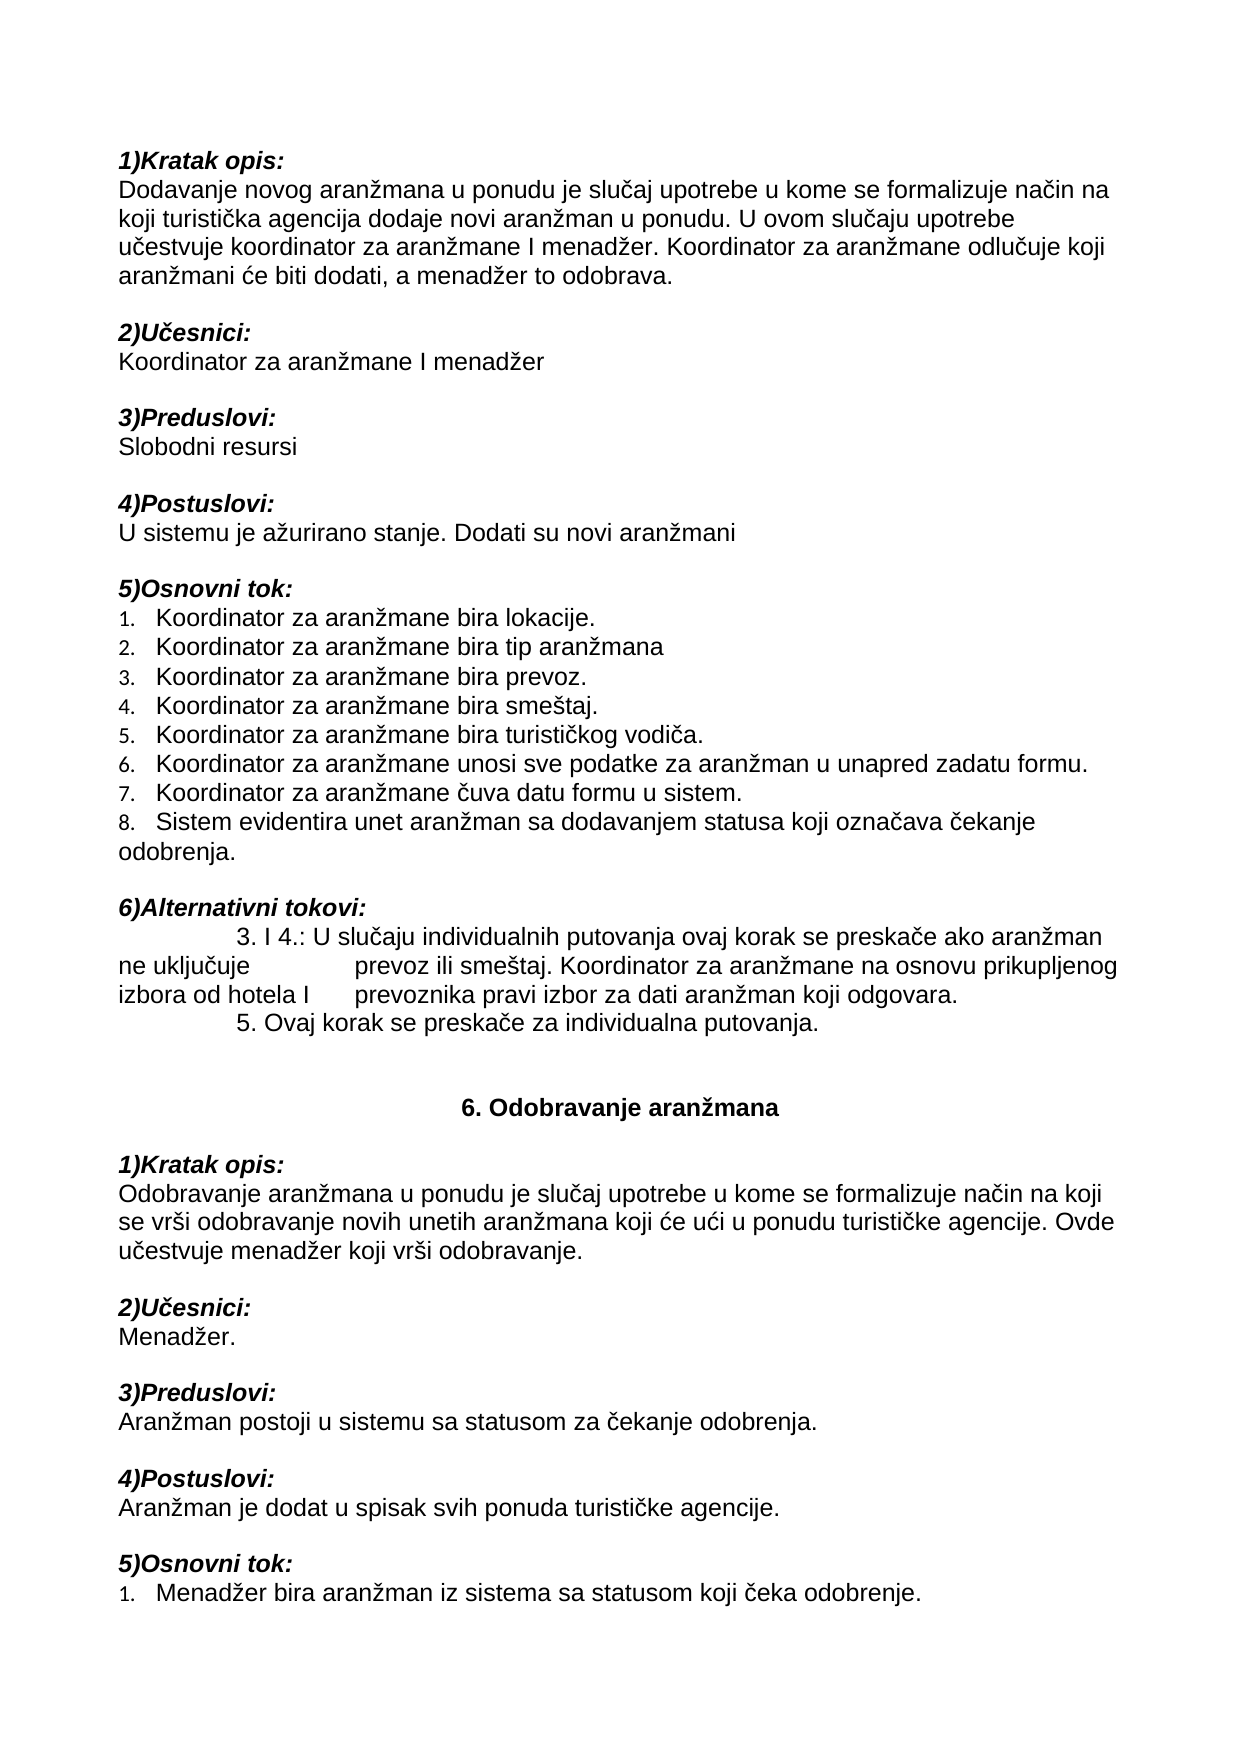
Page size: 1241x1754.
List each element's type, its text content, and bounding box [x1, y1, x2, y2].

list Koordinator za aranžmane bira smeštaj. [81, 691, 1122, 720]
text 5)Osnovni tok: [118, 1549, 1122, 1578]
text 3. I 4.: U slučaju individualnih putovanja ovaj korak se preskače ako aranžman ne uključuje prevoz ili smeštaj. Koordinator za aranžmane na osnovu prikupljenog izbora od hotela I prevoznika pravi izbor za dati aranžman koji odgovara. [118, 922, 1122, 1008]
text Dodavanje novog aranžmana u ponudu je slučaj upotrebe u kome se formalizuje način na koji turistička agencija dodaje novi aranžman u ponudu. U ovom slučaju upotrebe učestvuje koordinator za aranžmane I menadžer. Koordinator za aranžmane odlučuje koji aranžmani će biti dodati, a menadžer to odobrava. [118, 175, 1122, 290]
text Aranžman postoji u sistemu sa statusom za čekanje odobrenja. [118, 1407, 1122, 1436]
list Koordinator za aranžmane bira turističkog vodiča. [81, 720, 1122, 749]
text 5)Osnovni tok: [118, 574, 1122, 603]
text 1)Kratak opis: [118, 146, 1122, 175]
text 1)Kratak opis: [118, 1150, 1122, 1179]
text 4)Postuslovi: [118, 1464, 1122, 1493]
list Koordinator za aranžmane unosi sve podatke za aranžman u unapred zadatu formu. [81, 749, 1122, 778]
text Menadžer. [118, 1322, 1122, 1350]
text Slobodni resursi [118, 432, 1122, 461]
text 4)Postuslovi: [118, 489, 1122, 518]
text Odobravanje aranžmana u ponudu je slučaj upotrebe u kome se formalizuje način na koji se vrši odobravanje novih unetih aranžmana koji će ući u ponudu turističke agencije. Ovde učestvuje menadžer koji vrši odobravanje. [118, 1179, 1122, 1265]
text 2)Učesnici: [118, 318, 1122, 347]
list Koordinator za aranžmane čuva datu formu u sistem. [81, 778, 1122, 807]
text U sistemu je ažurirano stanje. Dodati su novi aranžmani [118, 518, 1122, 546]
text 3)Preduslovi: [118, 1378, 1122, 1407]
text 6)Alternativni tokovi: [118, 893, 1122, 922]
list Koordinator za aranžmane bira lokacije. [81, 603, 1122, 632]
text 2)Učesnici: [118, 1293, 1122, 1322]
text Koordinator za aranžmane I menadžer [118, 347, 1122, 375]
text 3)Preduslovi: [118, 403, 1122, 432]
text 5. Ovaj korak se preskače za individualna putovanja. [118, 1008, 1122, 1037]
list Koordinator za aranžmane bira tip aranžmana [81, 632, 1122, 662]
list Koordinator za aranžmane bira prevoz. [81, 662, 1122, 691]
text Aranžman je dodat u spisak svih ponuda turističke agencije. [118, 1493, 1122, 1521]
list Menadžer bira aranžman iz sistema sa statusom koji čeka odobrenje. [81, 1578, 1122, 1607]
text 6. Odobravanje aranžmana [118, 1093, 1122, 1122]
list Sistem evidentira unet aranžman sa dodavanjem statusa koji označava čekanje odobrenja. [81, 807, 1122, 865]
